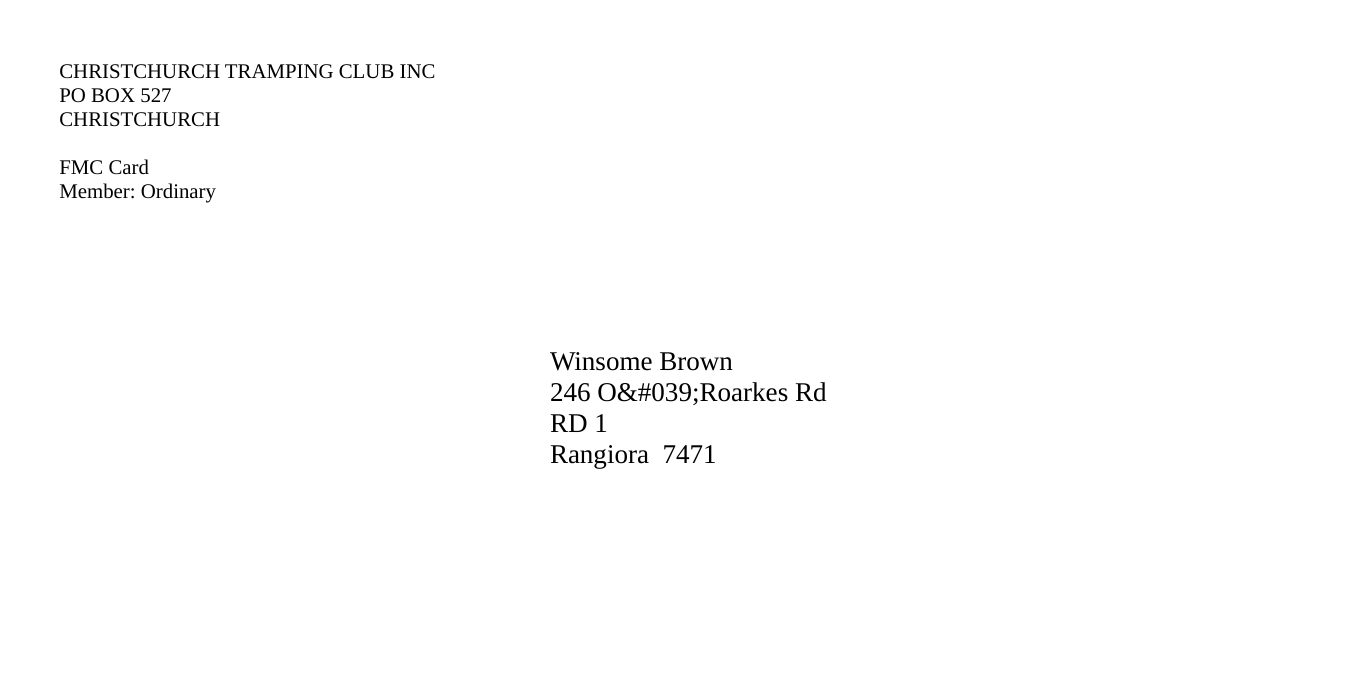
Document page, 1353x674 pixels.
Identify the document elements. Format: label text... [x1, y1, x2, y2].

text Winsome Brown [550, 345, 1293, 376]
text Member: Ordinary [59, 179, 1293, 203]
text PO BOX 527 [59, 83, 1293, 107]
text FMC Card [59, 155, 1293, 179]
text CHRISTCHURCH TRAMPING CLUB INC [59, 59, 1293, 83]
text 246 O&#039;Roarkes Rd [550, 376, 1293, 407]
text RD 1 [550, 407, 1293, 438]
text CHRISTCHURCH [59, 107, 1293, 131]
text Rangiora 7471 [550, 438, 1293, 469]
